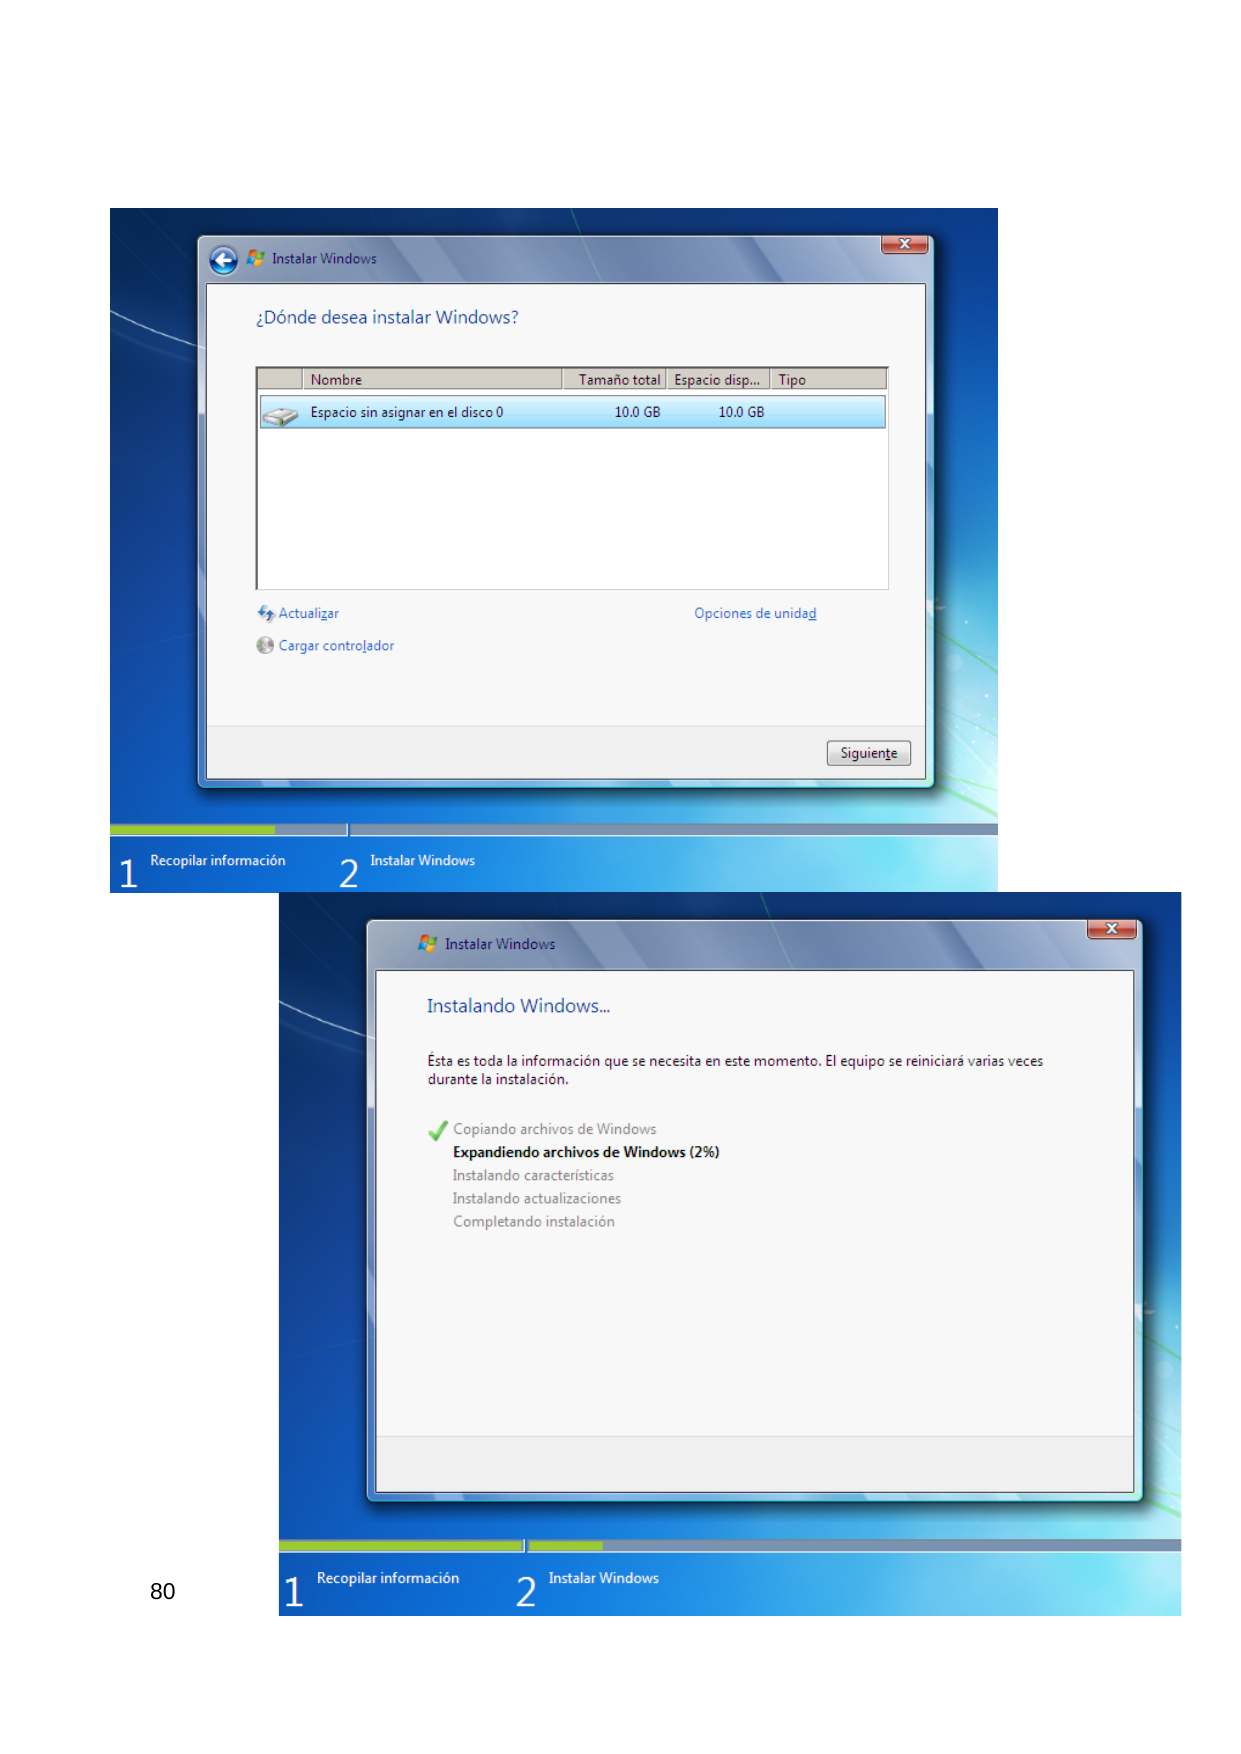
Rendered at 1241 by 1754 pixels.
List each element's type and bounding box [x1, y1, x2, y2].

picture [110, 208, 1182, 1616]
